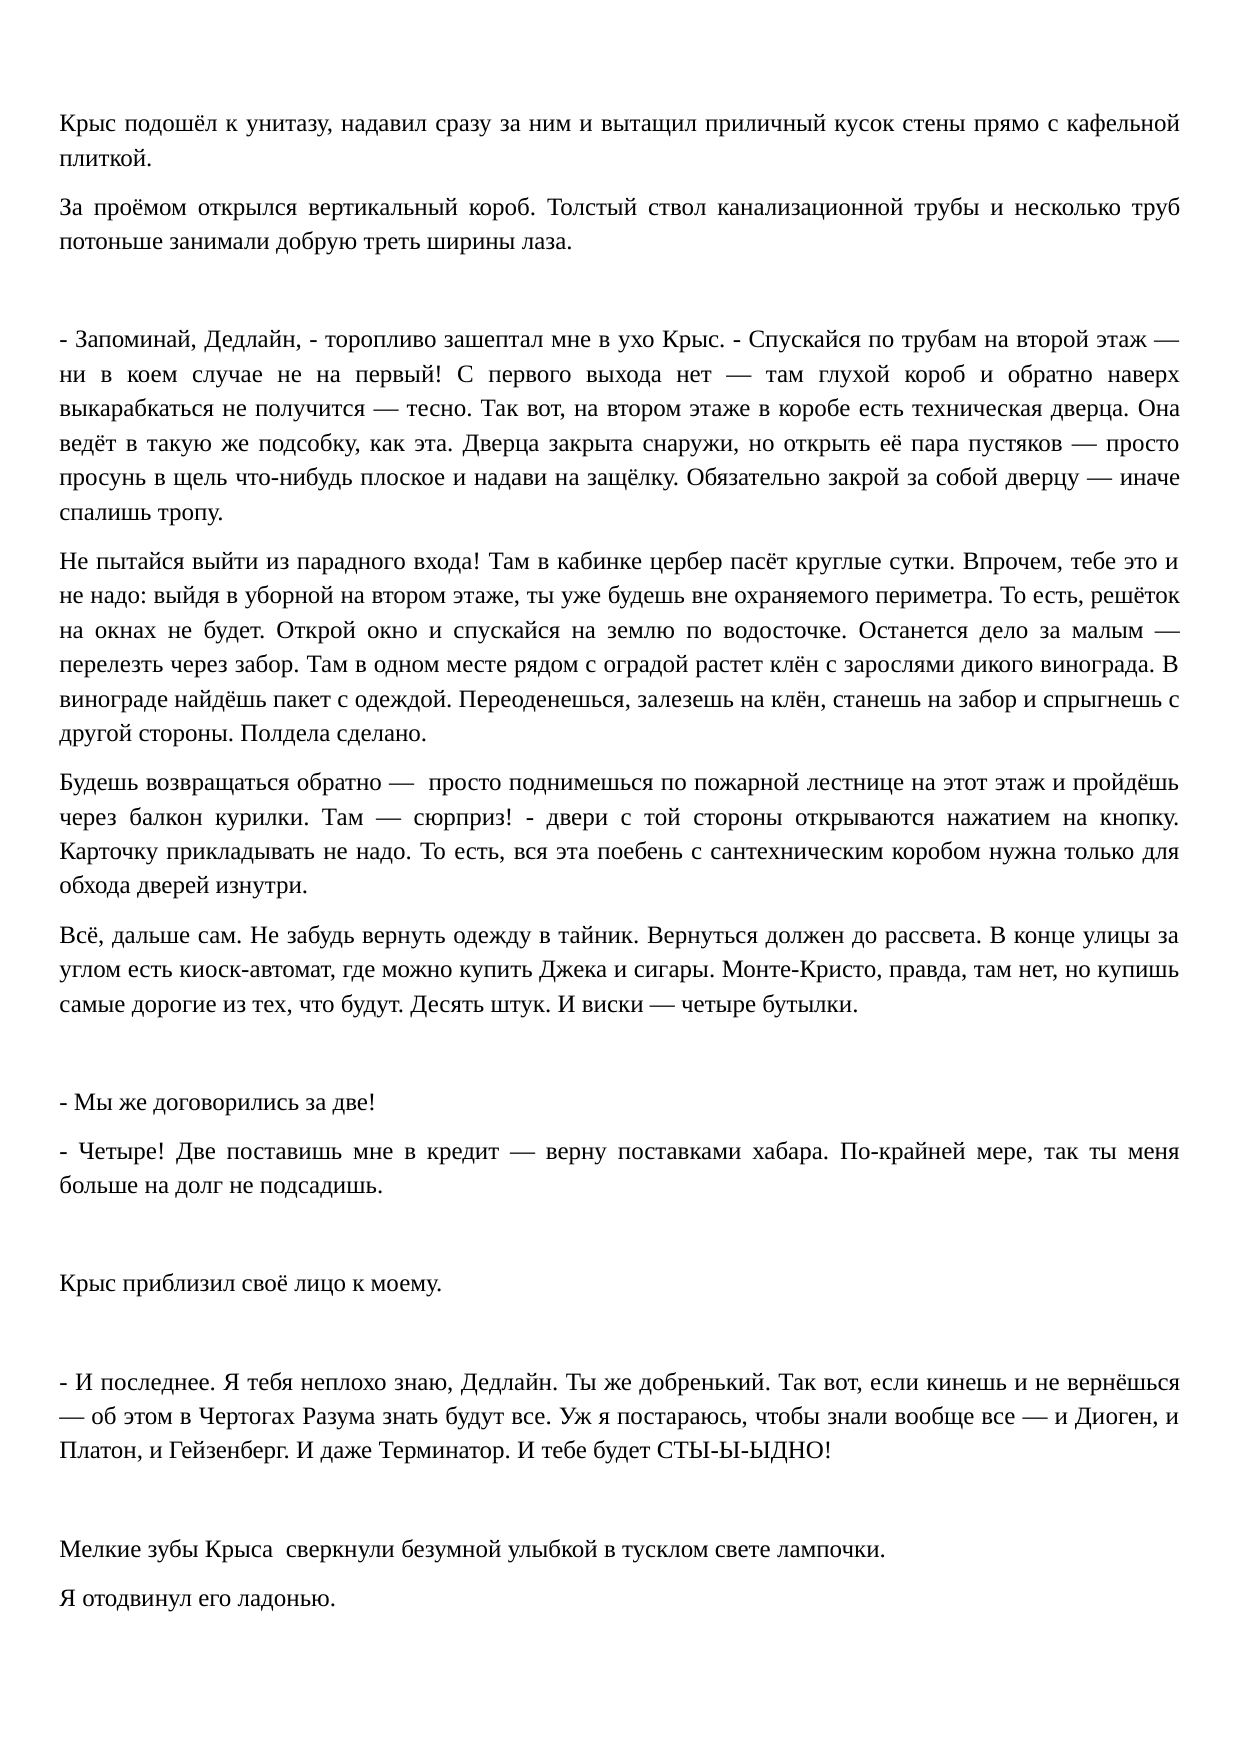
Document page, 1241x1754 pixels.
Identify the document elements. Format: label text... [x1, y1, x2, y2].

text Крыс подошёл к унитазу, надавил сразу за ним и вытащил приличный кусок стены прямо с кафельной плиткой. [59, 108, 1181, 171]
text Крыс приблизил своё лицо к моему. [59, 1268, 1181, 1297]
text Будешь возвращаться обратно — просто поднимешься по пожарной лестнице на этот этаж и пройдёшь через балкон курилки. Там — сюрприз! - двери с той стороны открываются нажатием на кнопку. Карточку прикладывать не надо. То есть, вся эта поебень с сантехническим коробом нужна только для обхода дверей изнутри. [59, 767, 1181, 899]
text За проёмом открылся вертикальный короб. Толстый ствол канализационной трубы и несколько труб потоньше занимали добрую треть ширины лаза. [59, 192, 1181, 255]
text - И последнее. Я тебя неплохо знаю, Дедлайн. Ты же добренький. Так вот, если кинешь и не вернёшься — об этом в Чертогах Разума знать будут все. Уж я постараюсь, чтобы знали вообще все — и Диоген, и Платон, и Гейзенберг. И даже Терминатор. И тебе будет СТЫ-Ы-ЫДНО! [59, 1367, 1181, 1464]
text Не пытайся выйти из парадного входа! Там в кабинке цербер пасёт круглые сутки. Впрочем, тебе это и не надо: выйдя в уборной на втором этаже, ты уже будешь вне охраняемого периметра. То есть, решёток на окнах не будет. Открой окно и спускайся на землю по водосточке. Останется дело за малым — перелезть через забор. Там в одном месте рядом с оградой растет клён с зарослями дикого винограда. В винограде найдёшь пакет с одеждой. Переоденешься, залезешь на клён, станешь на забор и спрыгнешь с другой стороны. Полдела сделано. [59, 546, 1181, 747]
text - Запоминай, Дедлайн, - торопливо зашептал мне в ухо Крыс. - Спускайся по трубам на второй этаж — ни в коем случае не на первый! С первого выхода нет — там глухой короб и обратно наверх выкарабкаться не получится — тесно. Так вот, на втором этаже в коробе есть техническая дверца. Она ведёт в такую же подсобку, как эта. Дверца закрыта снаружи, но открыть её пара пустяков — просто просунь в щель что-нибудь плоское и надави на защёлку. Обязательно закрой за собой дверцу — иначе спалишь тропу. [59, 324, 1181, 525]
text Всё, дальше сам. Не забудь вернуть одежду в тайник. Вернуться должен до рассвета. В конце улицы за углом есть киоск-автомат, где можно купить Джека и сигары. Монте-Кристо, правда, там нет, но купишь самые дорогие из тех, что будут. Десять штук. И виски — четыре бутылки. [59, 920, 1181, 1017]
text - Четыре! Две поставишь мне в кредит — верну поставками хабара. По-крайней мере, так ты меня больше на долг не подсадишь. [59, 1136, 1181, 1199]
text Я отодвинул его ладонью. [59, 1583, 1181, 1611]
text Мелкие зубы Крыса сверкнули безумной улыбкой в тусклом свете лампочки. [59, 1534, 1181, 1562]
text - Мы же договорились за две! [59, 1087, 1181, 1116]
